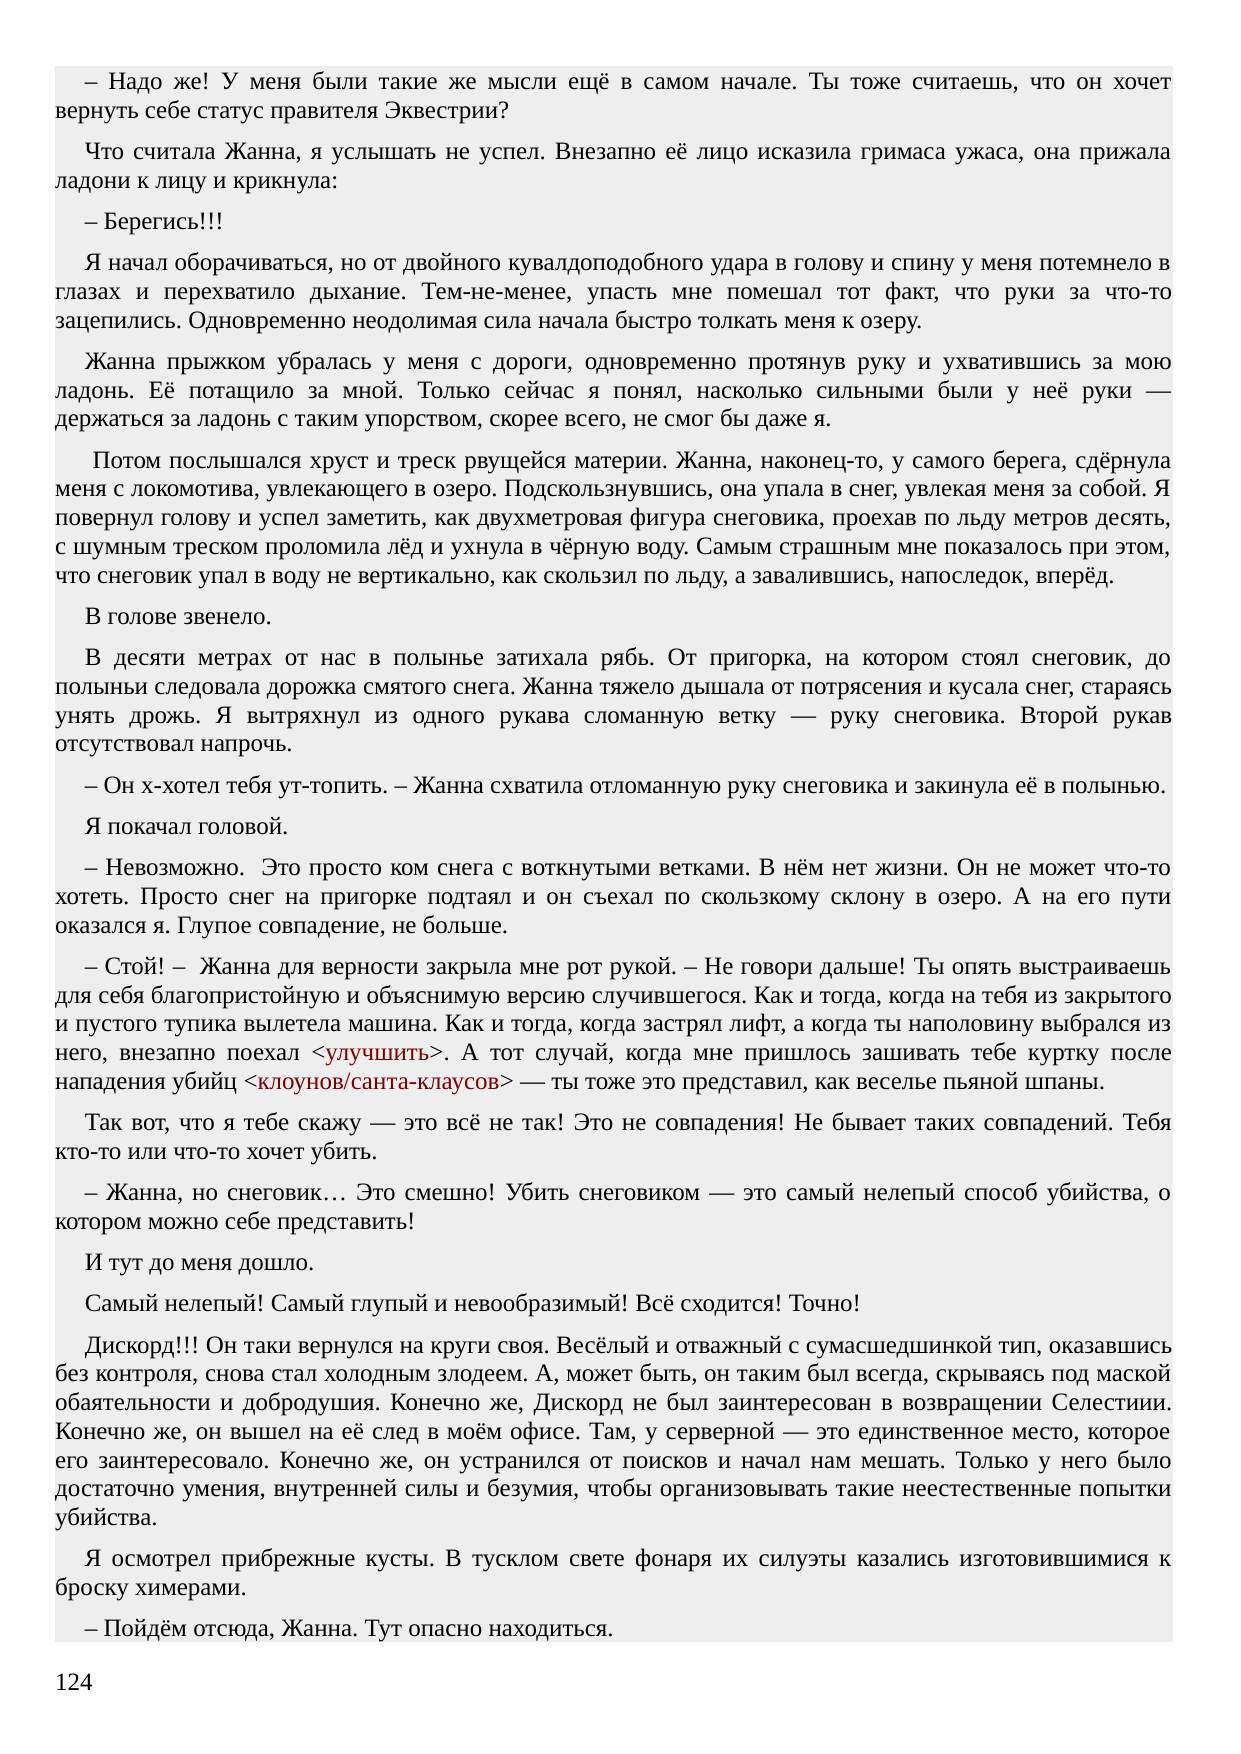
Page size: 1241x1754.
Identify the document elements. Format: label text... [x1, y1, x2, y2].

text – Берегись!!! [55, 206, 1173, 235]
text – Жанна, но снеговик… Это смешно! Убить снеговиком — это самый нелепый способ убийства, о котором можно себе представить! [55, 1177, 1173, 1235]
text Я покачал головой. [55, 811, 1173, 840]
text Так вот, что я тебе скажу — это всё не так! Это не совпадения! Не бывает таких совпадений. Тебя кто-то или что-то хочет убить. [55, 1107, 1173, 1165]
text – Пойдём отсюда, Жанна. Тут опасно находиться. [55, 1613, 1173, 1642]
text Жанна прыжком убралась у меня с дороги, одновременно протянув руку и ухватившись за мою ладонь. Её потащило за мной. Только сейчас я понял, насколько сильными были у неё руки — держаться за ладонь с таким упорством, скорее всего, не смог бы даже я. [55, 346, 1173, 432]
text – Стой! – Жанна для верности закрыла мне рот рукой. – Не говори дальше! Ты опять выстраиваешь для себя благопристойную и объяснимую версию случившегося. Как и тогда, когда на тебя из закрытого и пустого тупика вылетела машина. Как и тогда, когда застрял лифт, а когда ты наполовину выбрался из него, внезапно поехал <улучшить>. А тот случай, когда мне пришлось зашивать тебе куртку после нападения убийц <клоунов/санта-клаусов> — ты тоже это представил, как веселье пьяной шпаны. [55, 951, 1173, 1095]
text И тут до меня дошло. [55, 1247, 1173, 1276]
text В десяти метрах от нас в полынье затихала рябь. От пригорка, на котором стоял снеговик, до полыньи следовала дорожка смятого снега. Жанна тяжело дышала от потрясения и кусала снег, стараясь унять дрожь. Я вытряхнул из одного рукава сломанную ветку — руку снеговика. Второй рукав отсутствовал напрочь. [55, 642, 1173, 757]
text Я начал оборачиваться, но от двойного кувалдоподобного удара в голову и спину у меня потемнело в глазах и перехватило дыхание. Тем-не-менее, упасть мне помешал тот факт, что руки за что-то зацепились. Одновременно неодолимая сила начала быстро толкать меня к озеру. [55, 247, 1173, 333]
text Потом послышался хруст и треск рвущейся материи. Жанна, наконец-то, у самого берега, сдёрнула меня с локомотива, увлекающего в озеро. Подскользнувшись, она упала в снег, увлекая меня за собой. Я повернул голову и успел заметить, как двухметровая фигура снеговика, проехав по льду метров десять, с шумным треском проломила лёд и ухнула в чёрную воду. Самым страшным мне показалось при этом, что снеговик упал в воду не вертикально, как скользил по льду, а завалившись, напоследок, вперёд. [55, 445, 1173, 588]
text Дискорд!!! Он таки вернулся на круги своя. Весёлый и отважный с сумасшедшинкой тип, оказавшись без контроля, снова стал холодным злодеем. А, может быть, он таким был всегда, скрываясь под маской обаятельности и добродушия. Конечно же, Дискорд не был заинтересован в возвращении Селестиии. Конечно же, он вышел на её след в моём офисе. Там, у серверной — это единственное место, которое его заинтересовало. Конечно же, он устранился от поисков и начал нам мешать. Только у него было достаточно умения, внутренней силы и безумия, чтобы организовывать такие неестественные попытки убийства. [55, 1330, 1173, 1531]
text Я осмотрел прибрежные кусты. В тусклом свете фонаря их силуэты казались изготовившимися к броску химерами. [55, 1543, 1173, 1601]
text Самый нелепый! Самый глупый и невообразимый! Всё сходится! Точно! [55, 1288, 1173, 1317]
text – Он х-хотел тебя ут-топить. – Жанна схватила отломанную руку снеговика и закинула её в полынью. [55, 770, 1173, 798]
text – Надо же! У меня были такие же мысли ещё в самом начале. Ты тоже считаешь, что он хочет вернуть себе статус правителя Эквестрии? [55, 66, 1173, 123]
text В голове звенело. [55, 601, 1173, 630]
text – Невозможно. Это просто ком снега с воткнутыми ветками. В нём нет жизни. Он не может что-то хотеть. Просто снег на пригорке подтаял и он съехал по скользкому склону в озеро. А на его пути оказался я. Глупое совпадение, не больше. [55, 852, 1173, 938]
text Что считала Жанна, я услышать не успел. Внезапно её лицо исказила гримаса ужаса, она прижала ладони к лицу и крикнула: [55, 136, 1173, 193]
